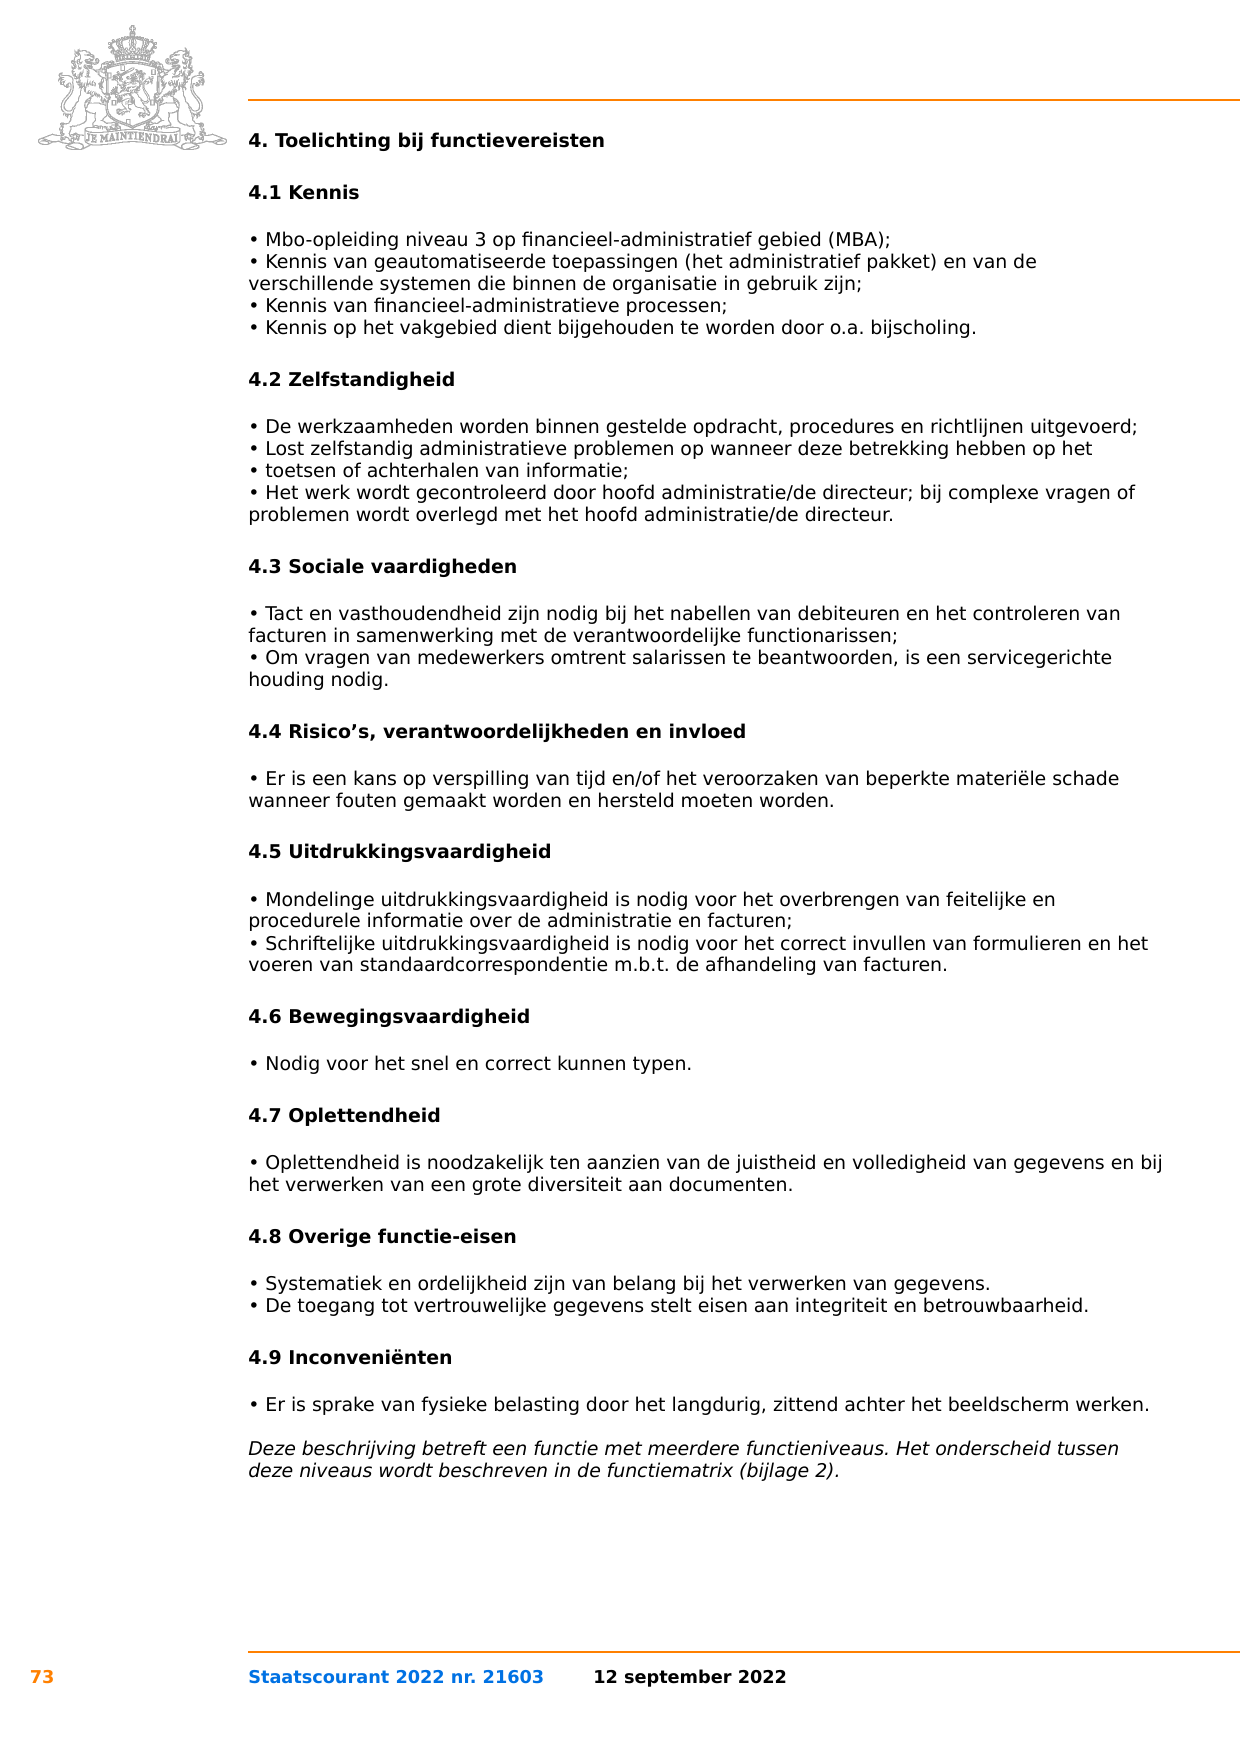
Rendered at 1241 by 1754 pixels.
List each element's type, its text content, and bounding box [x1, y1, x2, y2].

text • Mbo-opleiding niveau 3 op financieel-administratief gebied (MBA); [248, 229, 1163, 251]
text • Er is sprake van fysieke belasting door het langdurig, zittend achter het beeldscherm werken. [248, 1394, 1163, 1416]
text • Systematiek en ordelijkheid zijn van belang bij het verwerken van gegevens. [248, 1273, 1163, 1295]
subtitle 4. Toelichting bij functievereisten [248, 130, 1163, 152]
text • Er is een kans op verspilling van tijd en/of het veroorzaken van beperkte materiële schade wanneer fouten gemaakt worden en hersteld moeten worden. [248, 767, 1163, 811]
text • Kennis op het vakgebied dient bijgehouden te worden door o.a. bijscholing. [248, 317, 1163, 339]
text • De toegang tot vertrouwelijke gegevens stelt eisen aan integriteit en betrouwbaarheid. [248, 1295, 1163, 1317]
text • Kennis van financieel-administratieve processen; [248, 295, 1163, 317]
picture [38, 25, 227, 150]
text • Oplettendheid is noodzakelijk ten aanzien van de juistheid en volledigheid van gegevens en bij het verwerken van een grote diversiteit aan documenten. [248, 1152, 1163, 1196]
text • De werkzaamheden worden binnen gestelde opdracht, procedures en richtlijnen uitgevoerd; [248, 416, 1163, 438]
subtitle 4.6 Bewegingsvaardigheid [248, 1006, 1163, 1028]
subtitle 4.8 Overige functie-eisen [248, 1226, 1163, 1248]
text • Tact en vasthoudendheid zijn nodig bij het nabellen van debiteuren en het controleren van facturen in samenwerking met de verantwoordelijke functionarissen; [248, 603, 1163, 647]
subtitle 4.7 Oplettendheid [248, 1105, 1163, 1127]
text • Schriftelijke uitdrukkingsvaardigheid is nodig voor het correct invullen van formulieren en het voeren van standaardcorrespondentie m.b.t. de afhandeling van facturen. [248, 932, 1163, 976]
text • Lost zelfstandig administratieve problemen op wanneer deze betrekking hebben op het [248, 438, 1163, 460]
text • Mondelinge uitdrukkingsvaardigheid is nodig voor het overbrengen van feitelijke en procedurele informatie over de administratie en facturen; [248, 888, 1163, 932]
text • Kennis van geautomatiseerde toepassingen (het administratief pakket) en van de verschillende systemen die binnen de organisatie in gebruik zijn; [248, 251, 1163, 295]
subtitle 4.5 Uitdrukkingsvaardigheid [248, 841, 1163, 863]
subtitle 4.2 Zelfstandigheid [248, 369, 1163, 391]
subtitle 4.1 Kennis [248, 182, 1163, 204]
text • Het werk wordt gecontroleerd door hoofd administratie/de directeur; bij complexe vragen of problemen wordt overlegd met het hoofd administratie/de directeur. [248, 482, 1163, 526]
subtitle 4.9 Inconveniënten [248, 1347, 1163, 1369]
text • Om vragen van medewerkers omtrent salarissen te beantwoorden, is een servicegerichte houding nodig. [248, 647, 1163, 691]
subtitle 4.3 Sociale vaardigheden [248, 556, 1163, 578]
text Deze beschrijving betreft een functie met meerdere functieniveaus. Het onderscheid tussen deze niveaus wordt beschreven in de functiematrix (bijlage 2). [248, 1438, 1163, 1482]
text • Nodig voor het snel en correct kunnen typen. [248, 1053, 1163, 1075]
subtitle 4.4 Risico’s, verantwoordelijkheden en invloed [248, 721, 1163, 742]
text • toetsen of achterhalen van informatie; [248, 460, 1163, 482]
